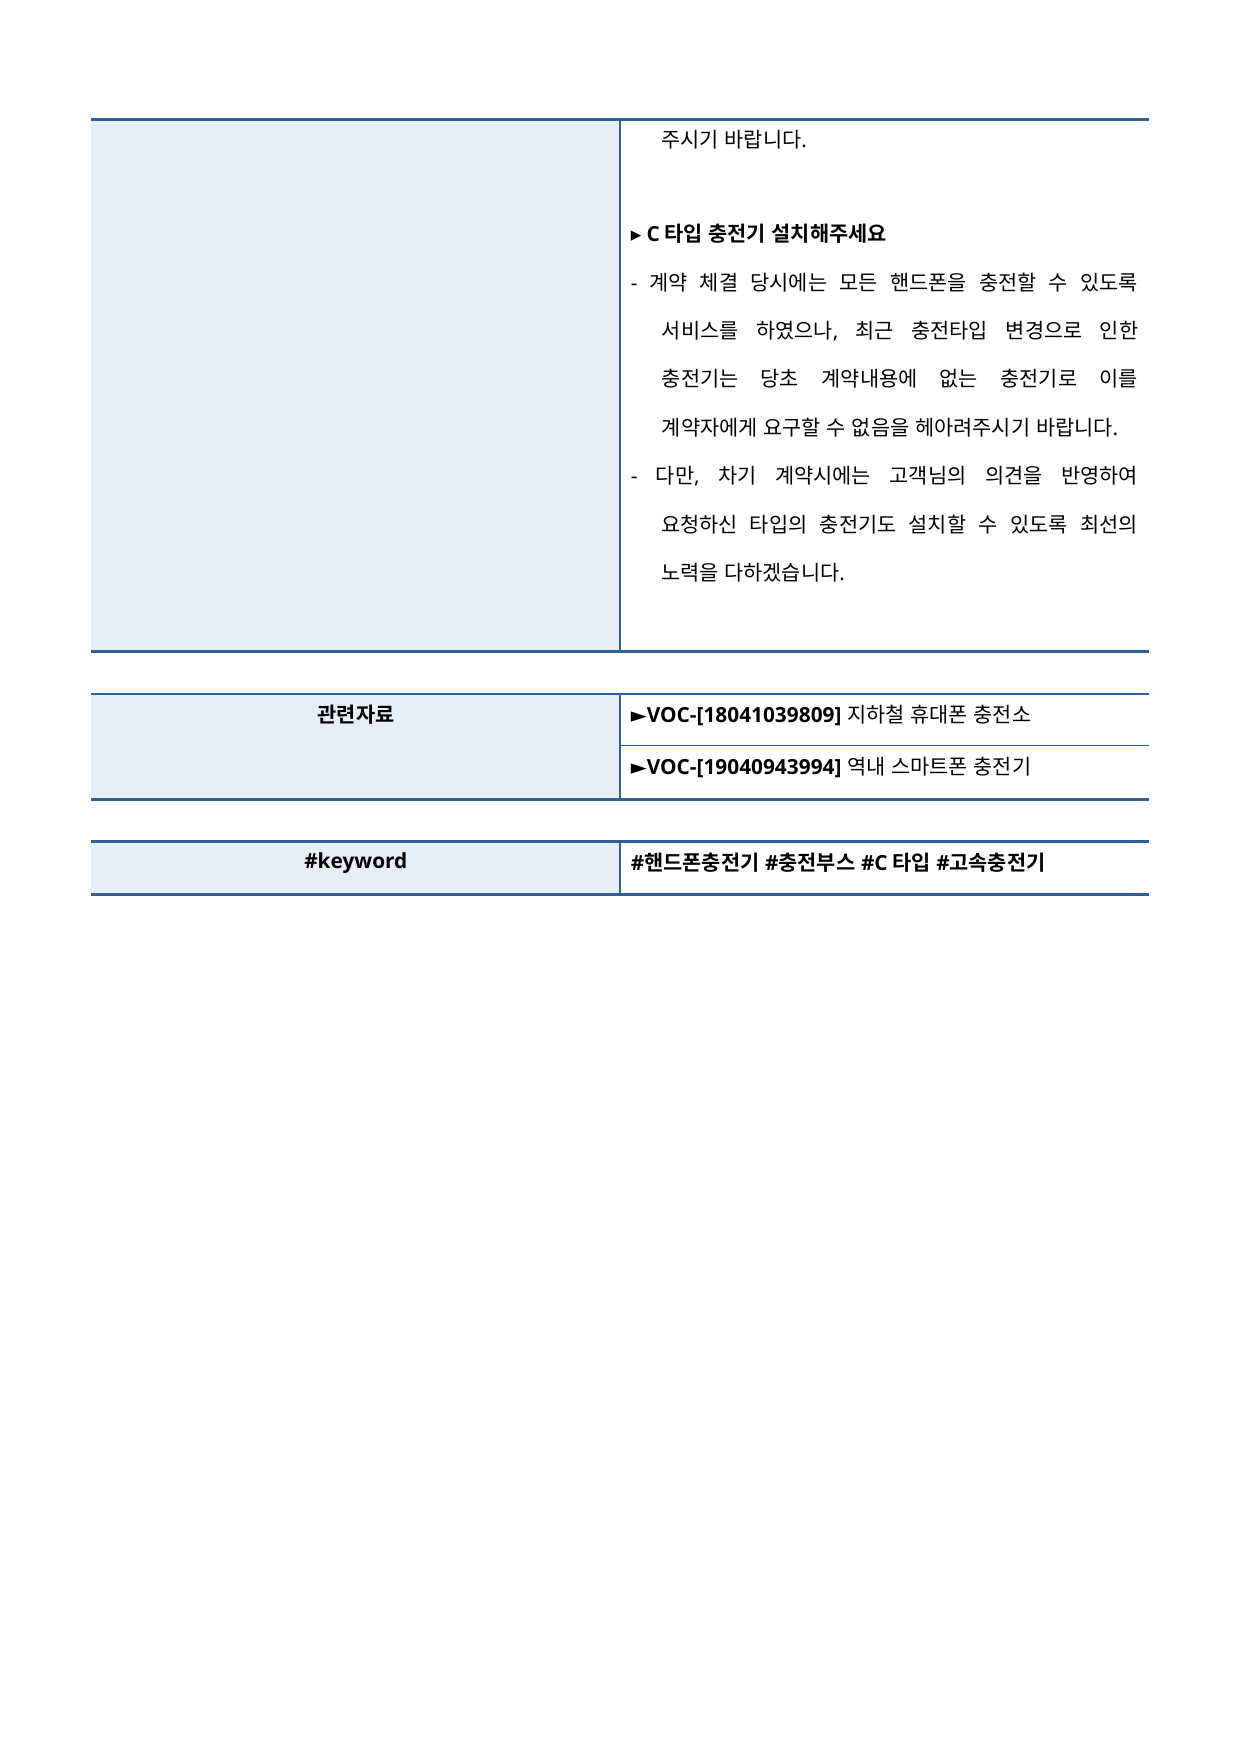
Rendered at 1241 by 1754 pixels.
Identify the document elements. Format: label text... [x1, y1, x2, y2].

table_header #핸드폰충전기 #충전부스 #C타입 #고속충전기 [621, 843, 1149, 893]
table_header [91, 121, 619, 650]
table_cell ►VOC-[19040943994] 역내 스마트폰 충전기 [621, 746, 1149, 798]
table_header ►VOC-[18041039809] 지하철 휴대폰 충전소 [621, 695, 1149, 745]
table_header 관련자료 [91, 695, 619, 798]
table_header #keyword [91, 843, 619, 893]
table_header 주시기 바랍니다. ▸ C타입 충전기 설치해주세요 - 계약 체결 당시에는 모든 핸드폰을 충전할 수 있도록 서비스를 하였으나, 최근 충전타입 변경으로 인한 충전기는 당초 계약내용에 없는 충전기로 이를 계약자에게 요구할 수 없음을 헤아려주시기 바랍니다. - 다만, 차기 계약시에는 고객님의 의견을 반영하여 요청하신 타입의 충전기도 설치할 수 있도록 최선의 노력을 다하겠습니다. [621, 121, 1149, 650]
